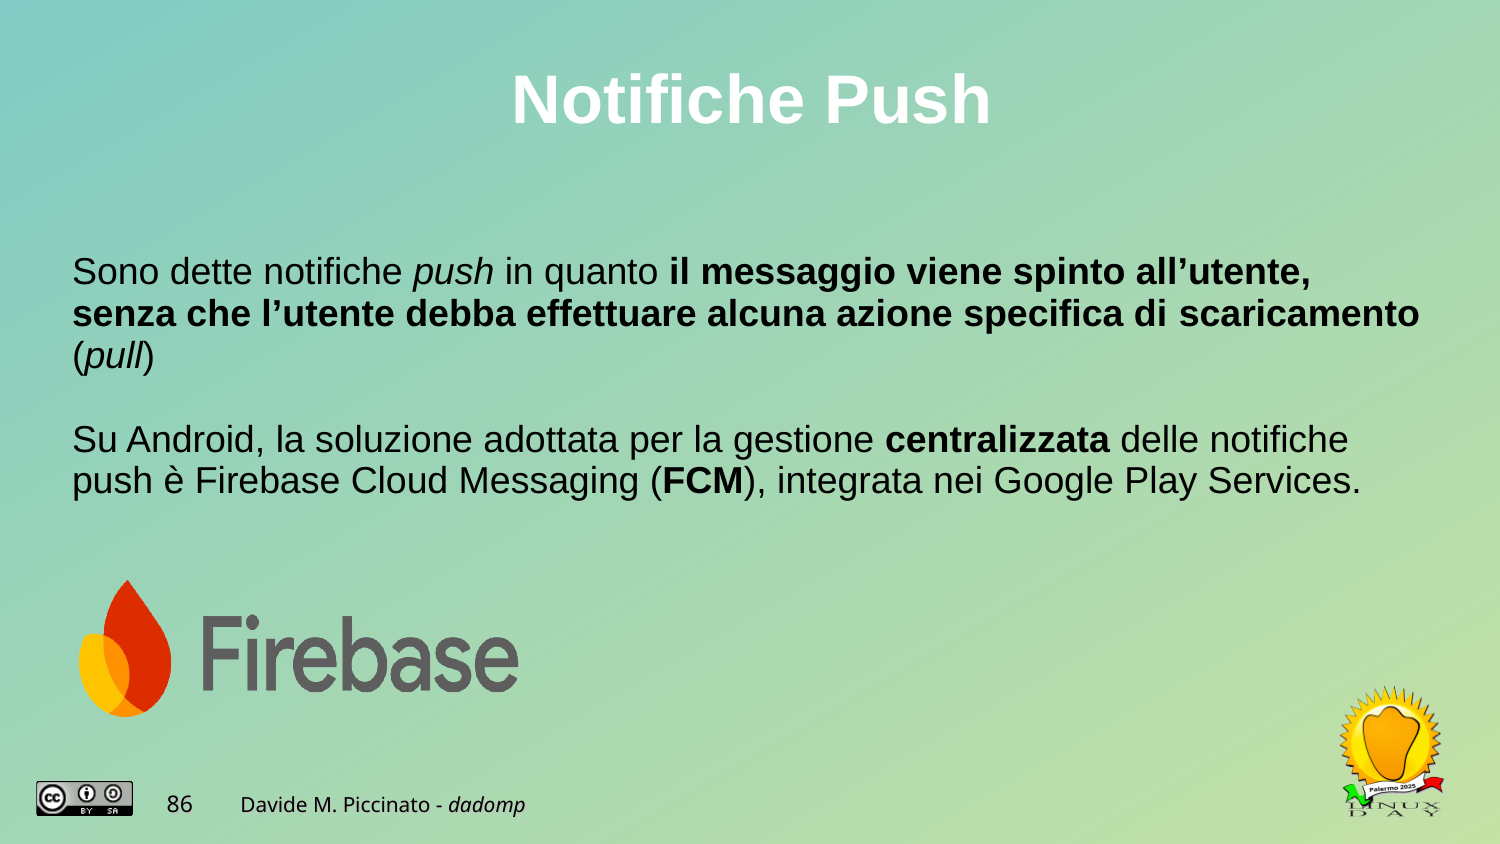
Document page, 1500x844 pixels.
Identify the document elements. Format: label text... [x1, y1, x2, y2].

picture [77, 578, 522, 723]
picture [36, 781, 133, 816]
title Notifiche Push [20, 21, 1484, 178]
text_box Sono dette notifiche push in quanto il messaggio viene spinto all’utente, senza che l’utente debba effettuare alcuna azione specifica di scaricamento (pull) Su Android, la soluzione adottata per la gestione centralizzata delle notifiche push è Firebase Cloud Messaging (FCM), integrata nei Google Play Services. [57, 242, 1440, 528]
picture [1233, 670, 1500, 844]
